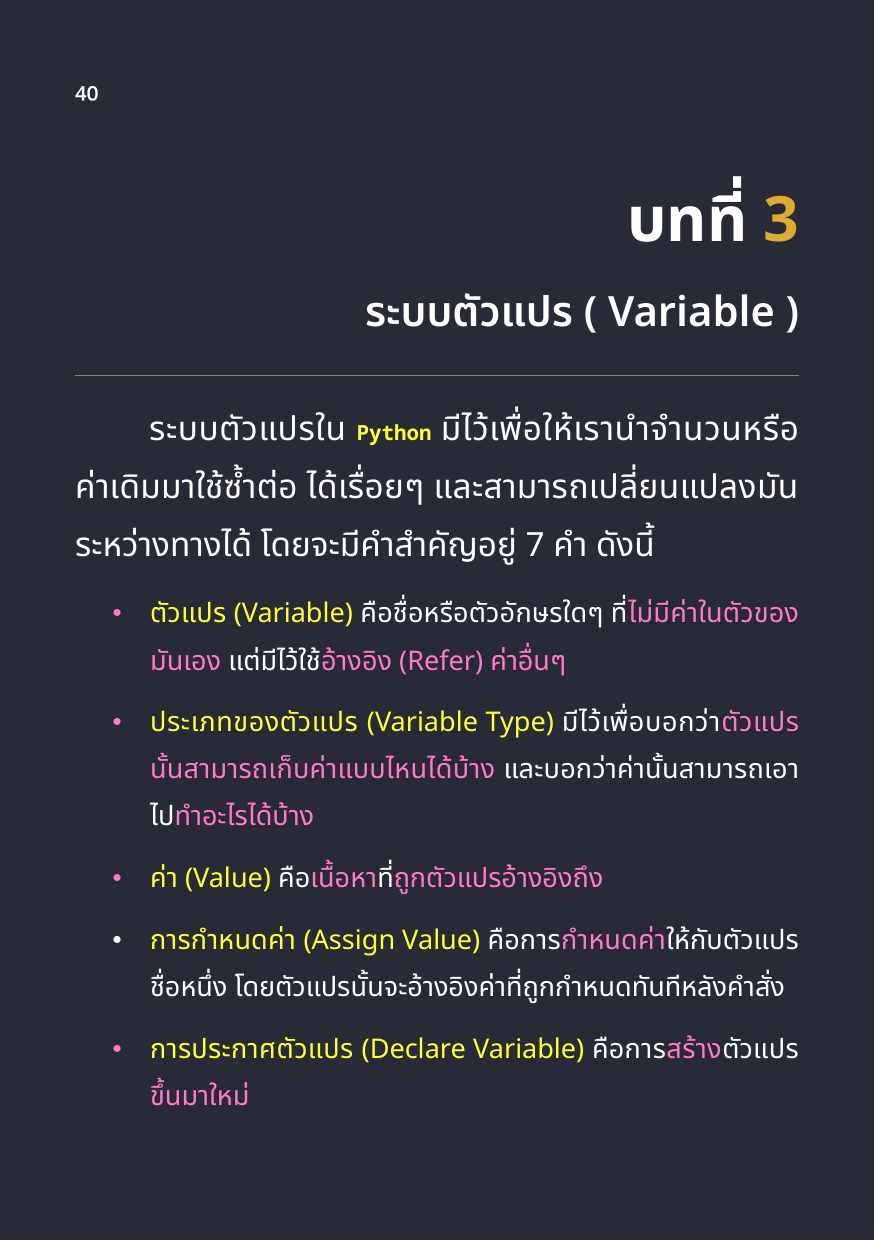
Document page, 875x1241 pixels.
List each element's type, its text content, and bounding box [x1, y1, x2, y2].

list การประกาศตัวแปร (Declare Variable) คือการสร้างตัวแปรขึ้นมาใหม่ [112, 1029, 799, 1117]
text ระบบตัวแปรใน Python มีไว้เพื่อให้เรานำจำนวนหรือค่าเดิมมาใช้ซ้ำต่อ ได้เรื่อยๆ และสามารถเปลี่ยนแปลงมันระหว่างทางได้ โดยจะมีคำสำคัญอยู่ 7 คำ ดังนี้ [75, 405, 799, 572]
list ค่า (Value) คือเนื้อหาที่ถูกตัวแปรอ้างอิงถึง [112, 858, 799, 900]
subtitle บทที่ 3 [134, 175, 799, 270]
list การกำหนดค่า (Assign Value) คือการกำหนดค่าให้กับตัวแปรชื่อหนึ่ง โดยตัวแปรนั้นจะอ้างอิงค่าที่ถูกกำหนดทันทีหลังคำสั่ง [112, 920, 799, 1008]
list ประเภทของตัวแปร (Variable Type) มีไว้เพื่อบอกว่าตัวแปรนั้นสามารถเก็บค่าแบบไหนได้บ้าง และบอกว่าค่านั้นสามารถเอาไปทำอะไรได้บ้าง [112, 703, 799, 838]
list ตัวแปร (Variable) คือชื่อหรือตัวอักษรใดๆ ที่ไม่มีค่าในตัวของมันเอง แต่มีไว้ใช้อ้างอิง (Refer) ค่าอื่นๆ [112, 594, 799, 682]
subtitle ระบบตัวแปร ( Variable ) [134, 282, 799, 346]
